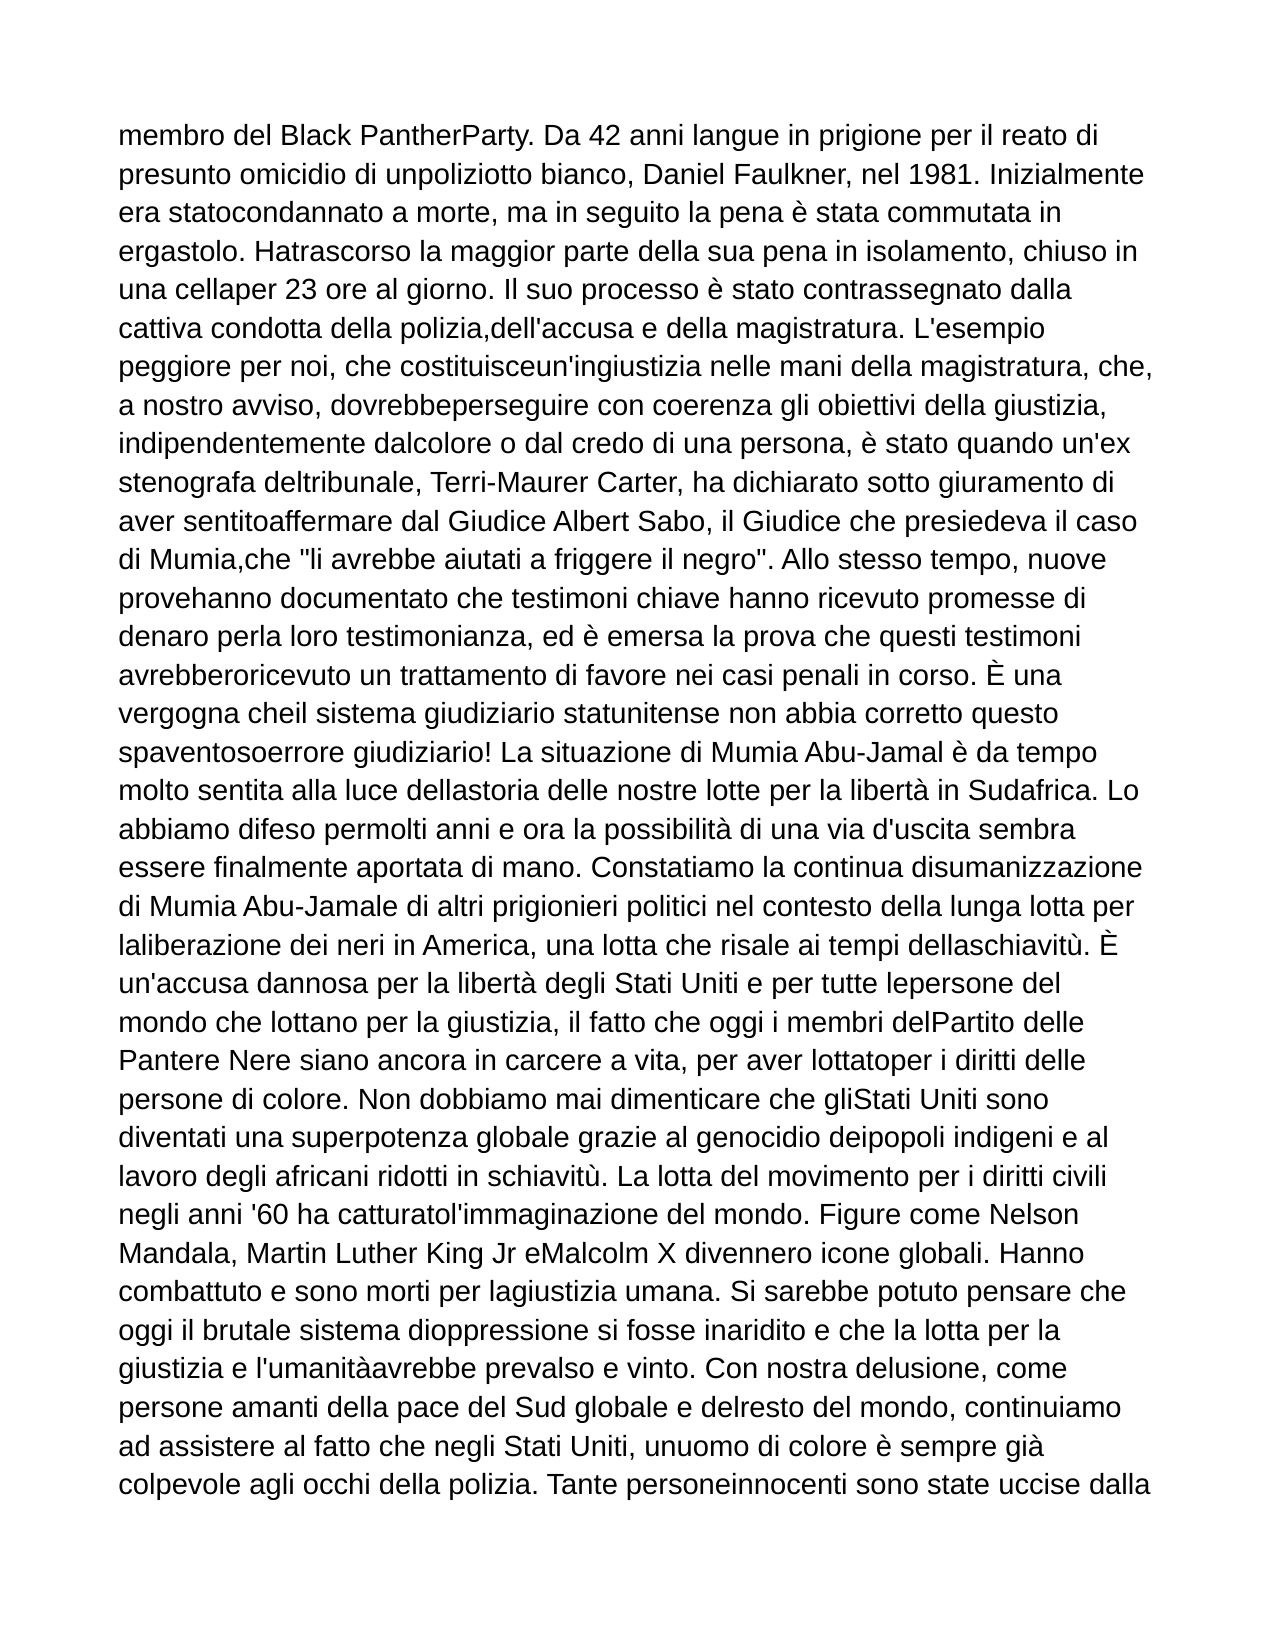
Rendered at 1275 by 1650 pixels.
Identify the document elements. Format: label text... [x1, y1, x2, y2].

text membro del Black PantherParty. Da 42 anni langue in prigione per il reato di presunto omicidio di unpoliziotto bianco, Daniel Faulkner, nel 1981. Inizialmente era statocondannato a morte, ma in seguito la pena è stata commutata in ergastolo. Hatrascorso la maggior parte della sua pena in isolamento, chiuso in una cellaper 23 ore al giorno. Il suo processo è stato contrassegnato dalla cattiva condotta della polizia,dell'accusa e della magistratura. L'esempio peggiore per noi, che costituisceun'ingiustizia nelle mani della magistratura, che, a nostro avviso, dovrebbeperseguire con coerenza gli obiettivi della giustizia, indipendentemente dalcolore o dal credo di una persona, è stato quando un'ex stenografa deltribunale, Terri-Maurer Carter, ha dichiarato sotto giuramento di aver sentitoaffermare dal Giudice Albert Sabo, il Giudice che presiedeva il caso di Mumia,che "li avrebbe aiutati a friggere il negro". Allo stesso tempo, nuove provehanno documentato che testimoni chiave hanno ricevuto promesse di denaro perla loro testimonianza, ed è emersa la prova che questi testimoni avrebberoricevuto un trattamento di favore nei casi penali in corso. È una vergogna cheil sistema giudiziario statunitense non abbia corretto questo spaventosoerrore giudiziario! La situazione di Mumia Abu-Jamal è da tempo molto sentita alla luce dellastoria delle nostre lotte per la libertà in Sudafrica. Lo abbiamo difeso permolti anni e ora la possibilità di una via d'uscita sembra essere finalmente aportata di mano. Constatiamo la continua disumanizzazione di Mumia Abu-Jamale di altri prigionieri politici nel contesto della lunga lotta per laliberazione dei neri in America, una lotta che risale ai tempi dellaschiavitù. È un'accusa dannosa per la libertà degli Stati Uniti e per tutte lepersone del mondo che lottano per la giustizia, il fatto che oggi i membri delPartito delle Pantere Nere siano ancora in carcere a vita, per aver lottatoper i diritti delle persone di colore. Non dobbiamo mai dimenticare che gliStati Uniti sono diventati una superpotenza globale grazie al genocidio deipopoli indigeni e al lavoro degli africani ridotti in schiavitù. La lotta del movimento per i diritti civili negli anni '60 ha catturatol'immaginazione del mondo. Figure come Nelson Mandala, Martin Luther King Jr eMalcolm X divennero icone globali. Hanno combattuto e sono morti per lagiustizia umana. Si sarebbe potuto pensare che oggi il brutale sistema dioppressione si fosse inaridito e che la lotta per la giustizia e l'umanitàavrebbe prevalso e vinto. Con nostra delusione, come persone amanti della pace del Sud globale e delresto del mondo, continuiamo ad assistere al fatto che negli Stati Uniti, unuomo di colore è sempre già colpevole agli occhi della polizia. Tante personeinnocenti sono state uccise dalla [118, 118, 1157, 1501]
